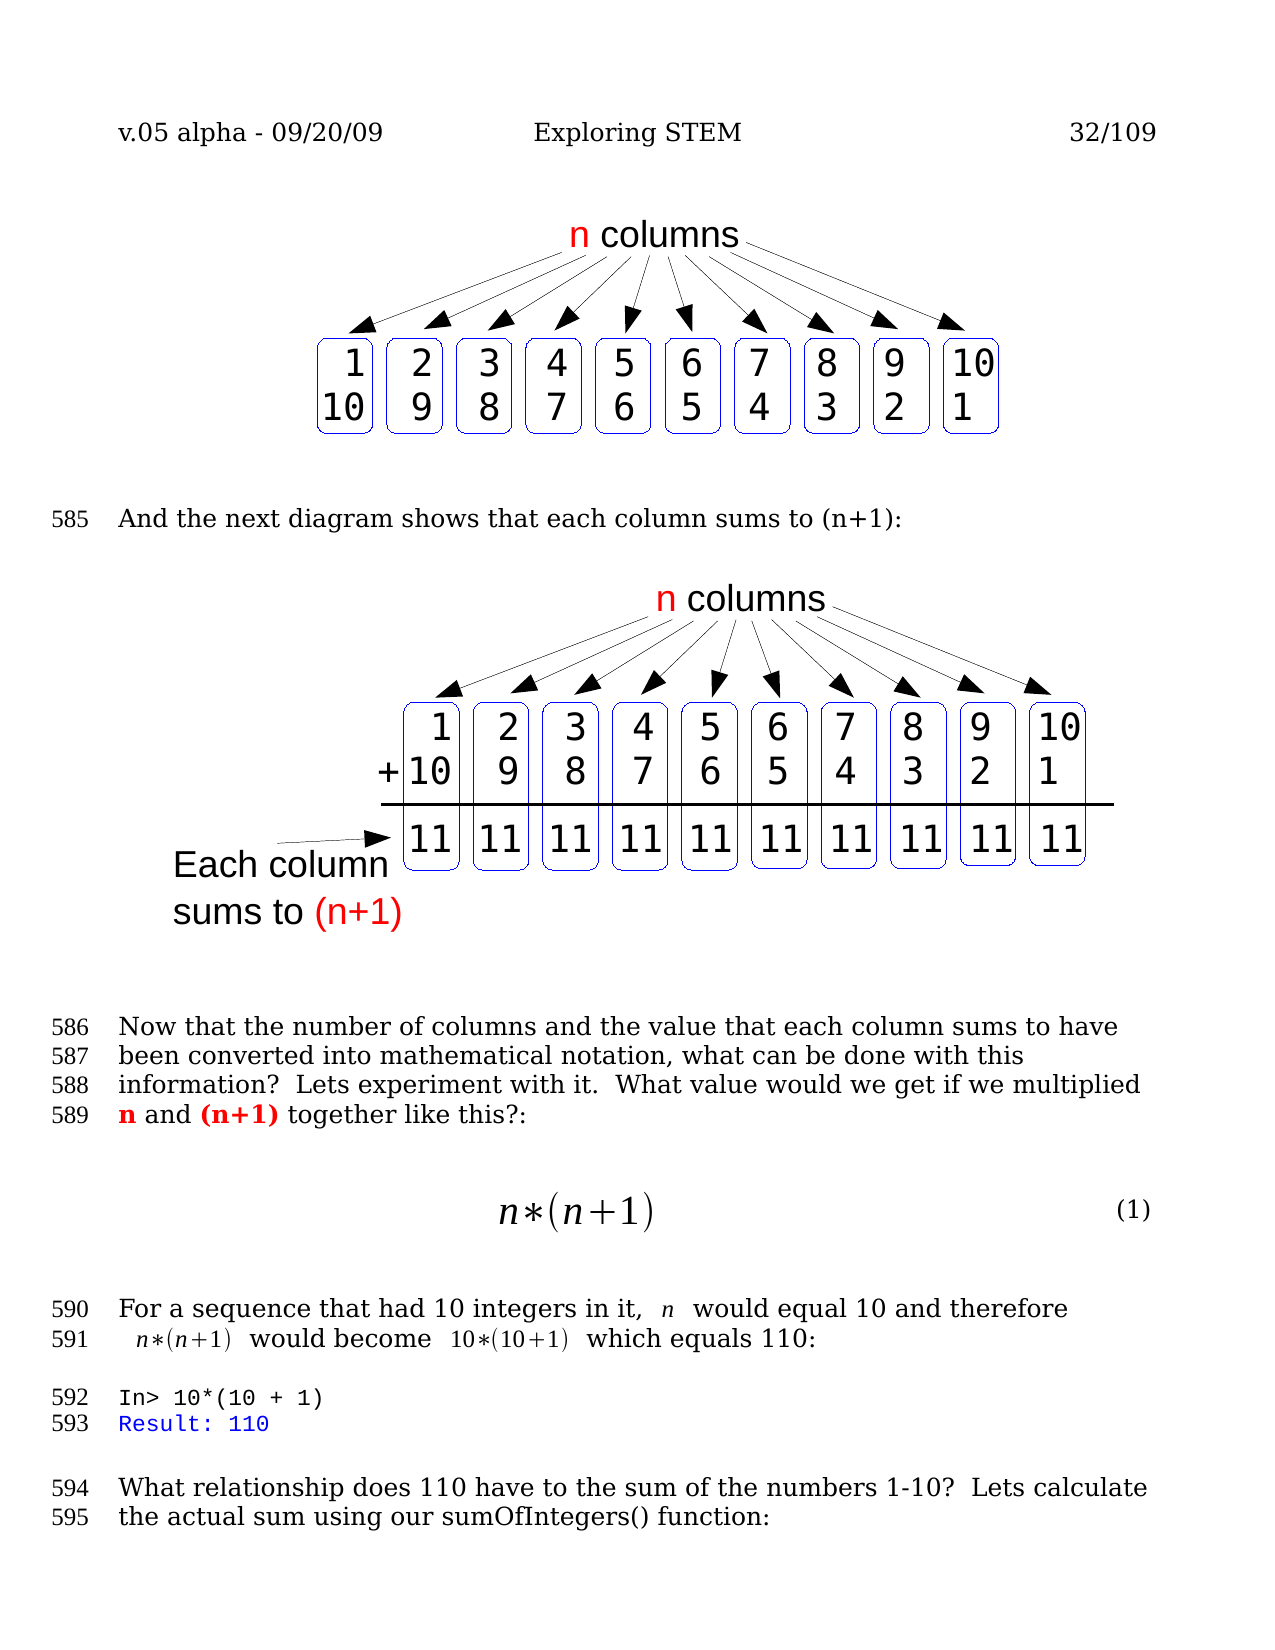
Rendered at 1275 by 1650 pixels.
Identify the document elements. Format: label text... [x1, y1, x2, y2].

text And the next diagram shows that each column sums to (n+1): [118, 504, 1157, 533]
text What relationship does 110 have to the sum of the numbers 1-10? Lets calculate the actual sum using our sumOfIntegers() function: [118, 1473, 1157, 1531]
text For a sequence that had 10 integers in it,would equal 10 and thereforewould becomewhich equals 110: [118, 1294, 1157, 1354]
table_header (1) [1041, 1180, 1157, 1241]
table_header [118, 1180, 1041, 1241]
text Now that the number of columns and the value that each column sums to have been converted into mathematical notation, what can be done with this information? Lets experiment with it. What value would we get if we multiplied n and (n+1) together like this?: [118, 1012, 1157, 1129]
text In> 10*(10 + 1) [118, 1386, 1157, 1412]
text Result: 110 [118, 1412, 1157, 1438]
